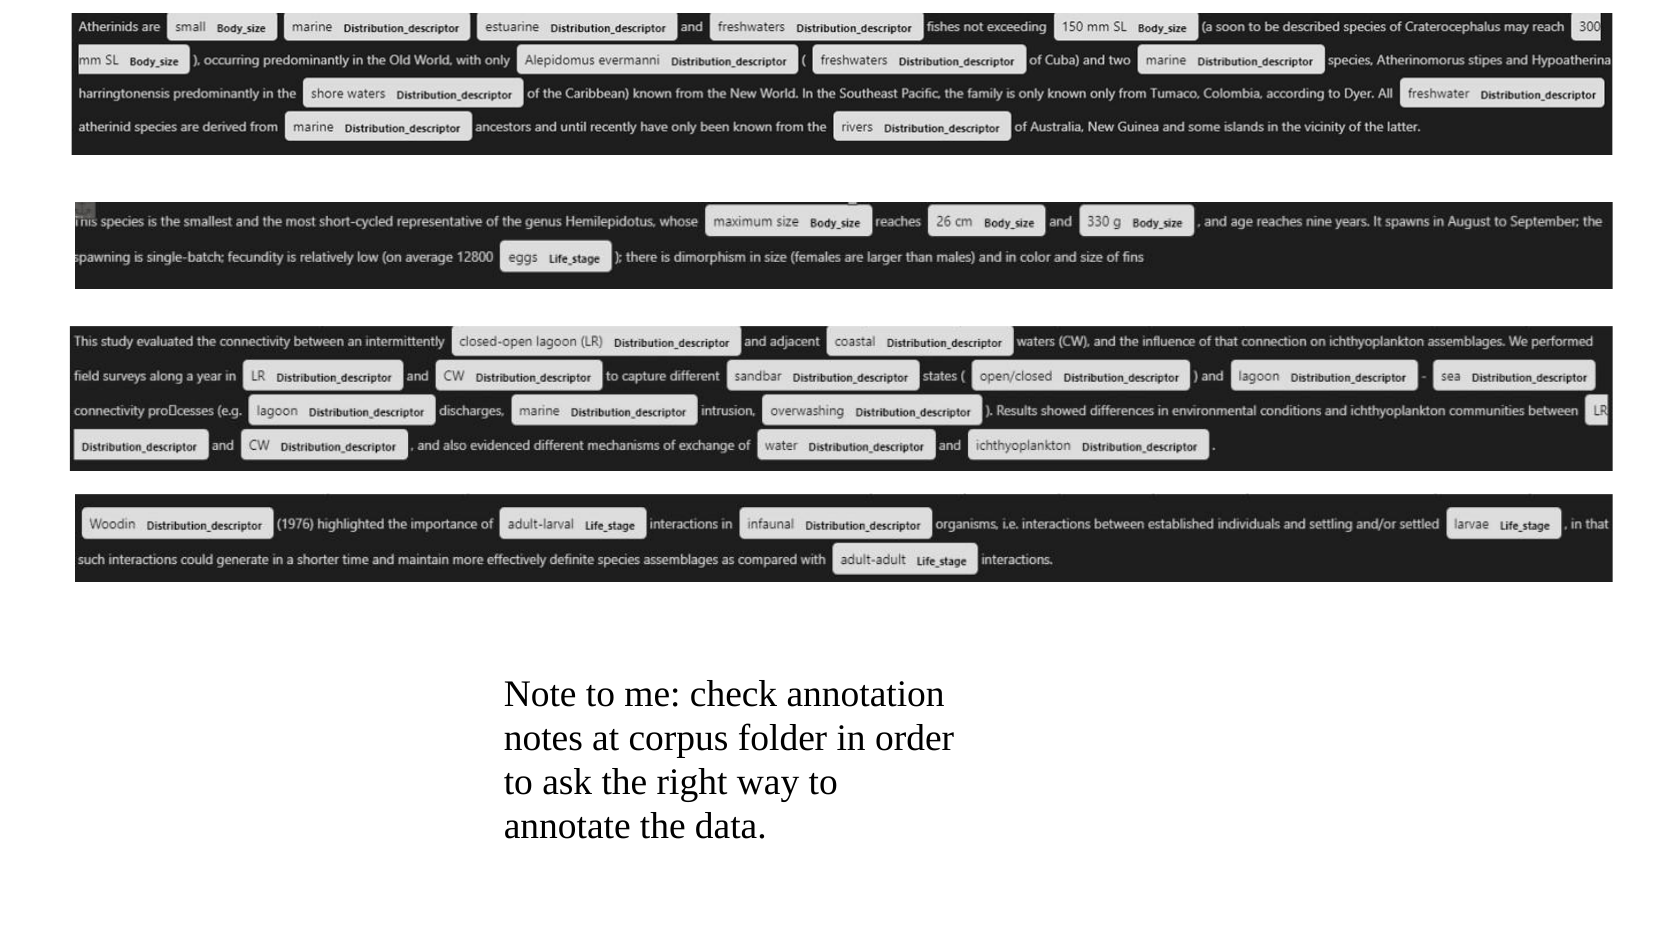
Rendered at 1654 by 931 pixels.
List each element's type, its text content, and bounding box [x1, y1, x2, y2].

picture [69, 326, 1613, 471]
text Note to me: check annotation notes at corpus folder in order to ask the right way to annotate the data. [503, 672, 973, 847]
picture [71, 13, 1613, 155]
picture [75, 493, 1613, 582]
picture [75, 202, 1613, 289]
